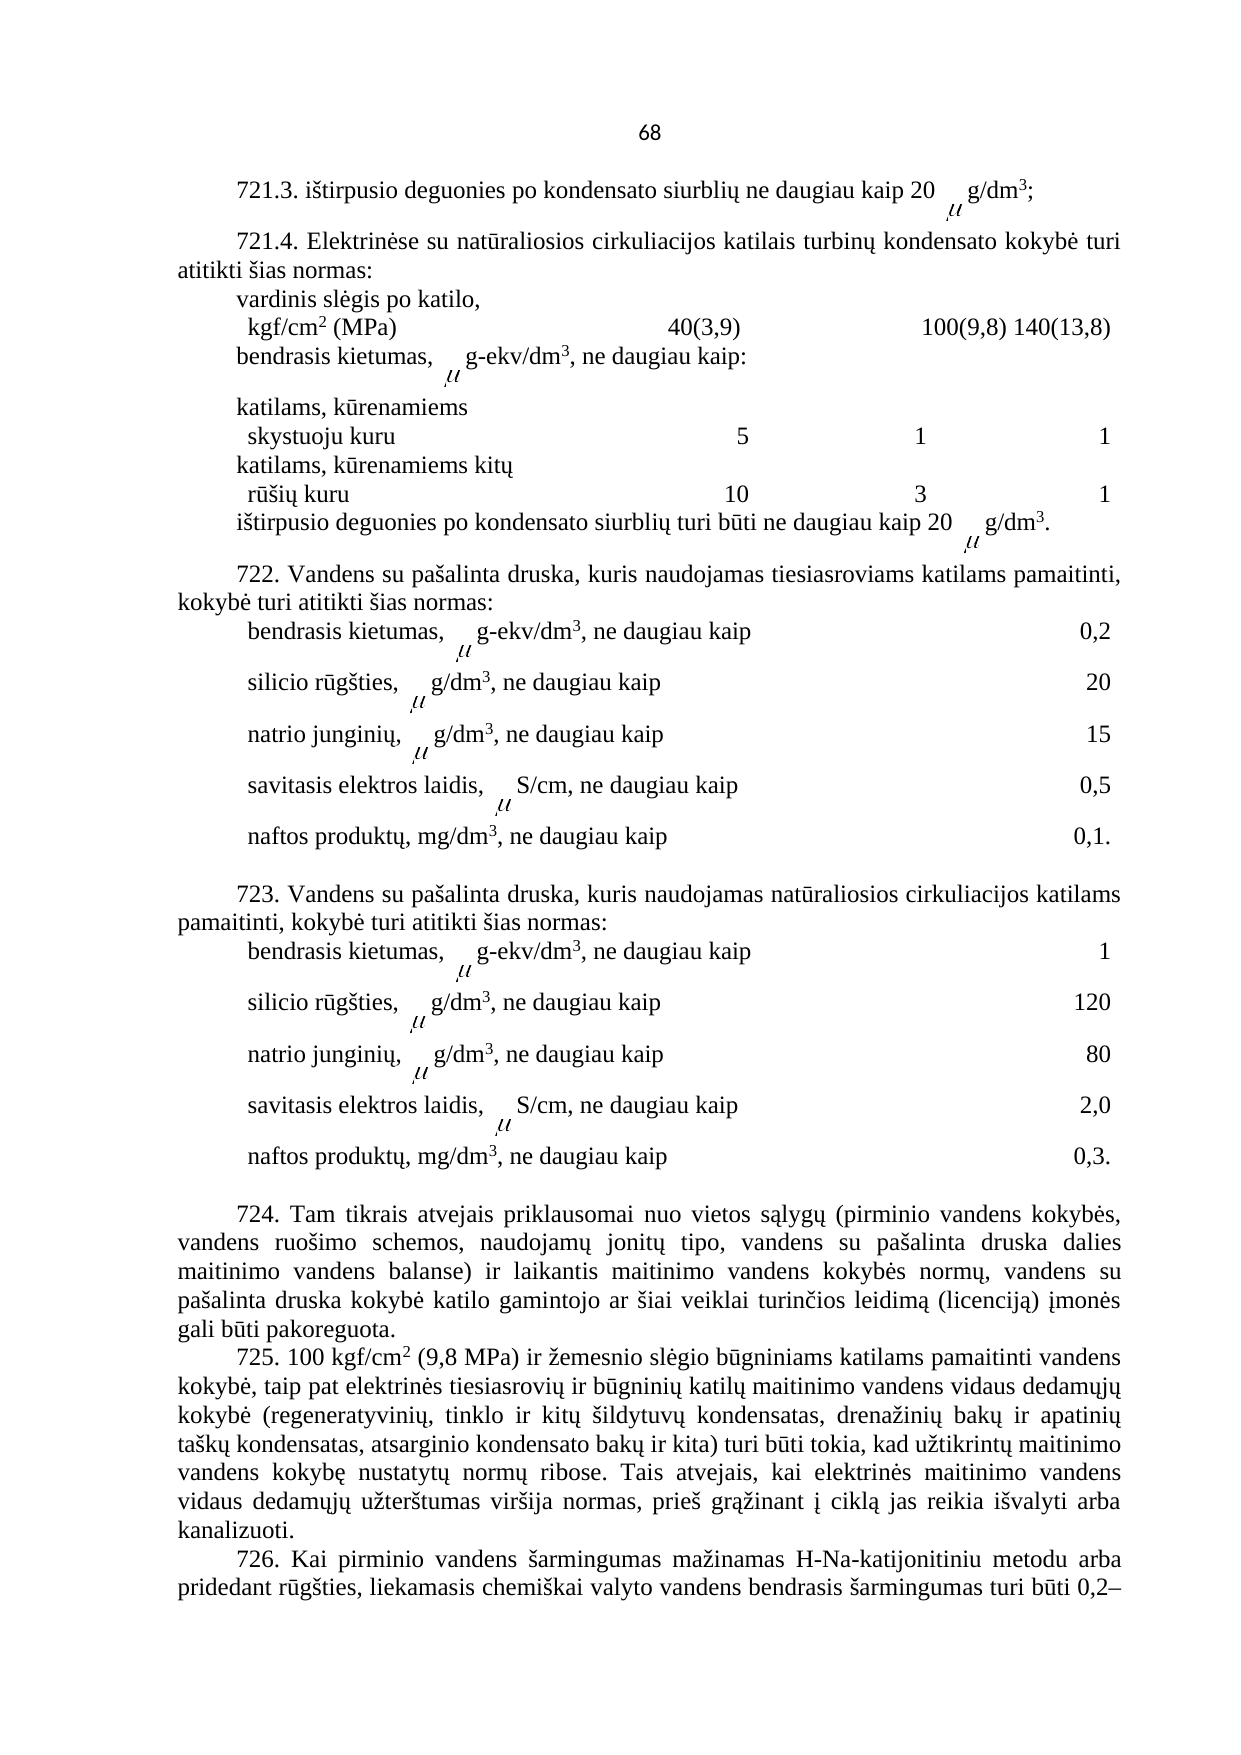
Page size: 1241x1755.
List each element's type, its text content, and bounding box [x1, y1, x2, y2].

table_header skystuoju kuru [177, 421, 588, 450]
text 721.3. ištirpusio deguonies po kondensato siurblių ne daugiau kaip 20 miug/dm3; [177, 175, 1122, 226]
table_header bendrasis kietumas, miug-ekv/dm3, ne daugiau kaip [177, 616, 1013, 667]
table_cell 0,3. [1014, 1141, 1122, 1170]
table_header 1 [944, 479, 1122, 507]
text 725. 100 kgf/cm2 (9,8 MPa) ir žemesnio slėgio būgniniams katilams pamaitinti vandens kokybė, taip pat elektrinės tiesiasrovių ir būgninių katilų maitinimo vandens vidaus dedamųjų kokybė (regeneratyvinių, tinklo ir kitų šildytuvų kondensatas, drenažinių bakų ir apatinių taškų kondensatas, atsarginio kondensato bakų ir kita) turi būti tokia, kad užtikrintų maitinimo vandens kokybę nustatytų normų ribose. Tais atvejais, kai elektrinės maitinimo vandens vidaus dedamųjų užterštumas viršija normas, prieš grąžinant į ciklą jas reikia išvalyti arba kanalizuoti. [177, 1342, 1122, 1544]
table_header bendrasis kietumas, miug-ekv/dm3, ne daugiau kaip [177, 936, 1013, 987]
table_header 10 [589, 479, 766, 507]
text bendrasis kietumas, miug-ekv/dm3, ne daugiau kaip: [177, 341, 1122, 392]
table_cell 15 [1014, 719, 1122, 770]
table_cell 0,1. [1014, 821, 1122, 850]
table_header 1 [944, 421, 1122, 450]
table_header 100(9,8) 140(13,8) [807, 313, 1122, 341]
table_header kgf/cm2 (MPa) [177, 313, 601, 341]
table_cell savitasis elektros laidis, miuS/cm, ne daugiau kaip [177, 1090, 1013, 1141]
text 723. Vandens su pašalinta druska, kuris naudojamas natūraliosios cirkuliacijos katilams pamaitinti, kokybė turi atitikti šias normas: [177, 879, 1122, 936]
table_cell silicio rūgšties, miug/dm3, ne daugiau kaip [177, 668, 1013, 719]
text 726. Kai pirminio vandens šarmingumas mažinamas H-Na-katijonitiniu metodu arba pridedant rūgšties, liekamasis chemiškai valyto vandens bendrasis šarmingumas turi būti 0,2– [177, 1544, 1122, 1601]
table_header 3 [766, 479, 944, 507]
text vardinis slėgis po katilo, [177, 284, 1122, 312]
text 724. Tam tikrais atvejais priklausomai nuo vietos sąlygų (pirminio vandens kokybės, vandens ruošimo schemos, naudojamų jonitų tipo, vandens su pašalinta druska dalies maitinimo vandens balanse) ir laikantis maitinimo vandens kokybės normų, vandens su pašalinta druska kokybė katilo gamintojo ar šiai veiklai turinčios leidimą (licenciją) įmonės gali būti pakoreguota. [177, 1199, 1122, 1342]
table_cell 2,0 [1014, 1090, 1122, 1141]
table_cell 80 [1014, 1039, 1122, 1090]
table_cell 20 [1014, 668, 1122, 719]
table_cell 0,5 [1014, 770, 1122, 821]
table_header 40(3,9) [601, 313, 807, 341]
text 722. Vandens su pašalinta druska, kuris naudojamas tiesiasroviams katilams pamaitinti, kokybė turi atitikti šias normas: [177, 559, 1122, 616]
table_header rūšių kuru [177, 479, 588, 507]
text katilams, kūrenamiems [177, 392, 1122, 421]
table_header 1 [1014, 936, 1122, 987]
table_cell 120 [1014, 988, 1122, 1039]
table_cell savitasis elektros laidis, miuS/cm, ne daugiau kaip [177, 770, 1013, 821]
table_header 1 [766, 421, 944, 450]
table_header 5 [589, 421, 766, 450]
table_cell silicio rūgšties, miug/dm3, ne daugiau kaip [177, 988, 1013, 1039]
text 721.4. Elektrinėse su natūraliosios cirkuliacijos katilais turbinų kondensato kokybė turi atitikti šias normas: [177, 226, 1122, 284]
table_cell natrio junginių, miug/dm3, ne daugiau kaip [177, 1039, 1013, 1090]
table_cell naftos produktų, mg/dm3, ne daugiau kaip [177, 821, 1013, 850]
table_cell naftos produktų, mg/dm3, ne daugiau kaip [177, 1141, 1013, 1170]
table_header 0,2 [1014, 616, 1122, 667]
table_cell natrio junginių, miug/dm3, ne daugiau kaip [177, 719, 1013, 770]
text ištirpusio deguonies po kondensato siurblių turi būti ne daugiau kaip 20 miug/dm3. [177, 507, 1122, 559]
text katilams, kūrenamiems kitų [177, 450, 1122, 479]
